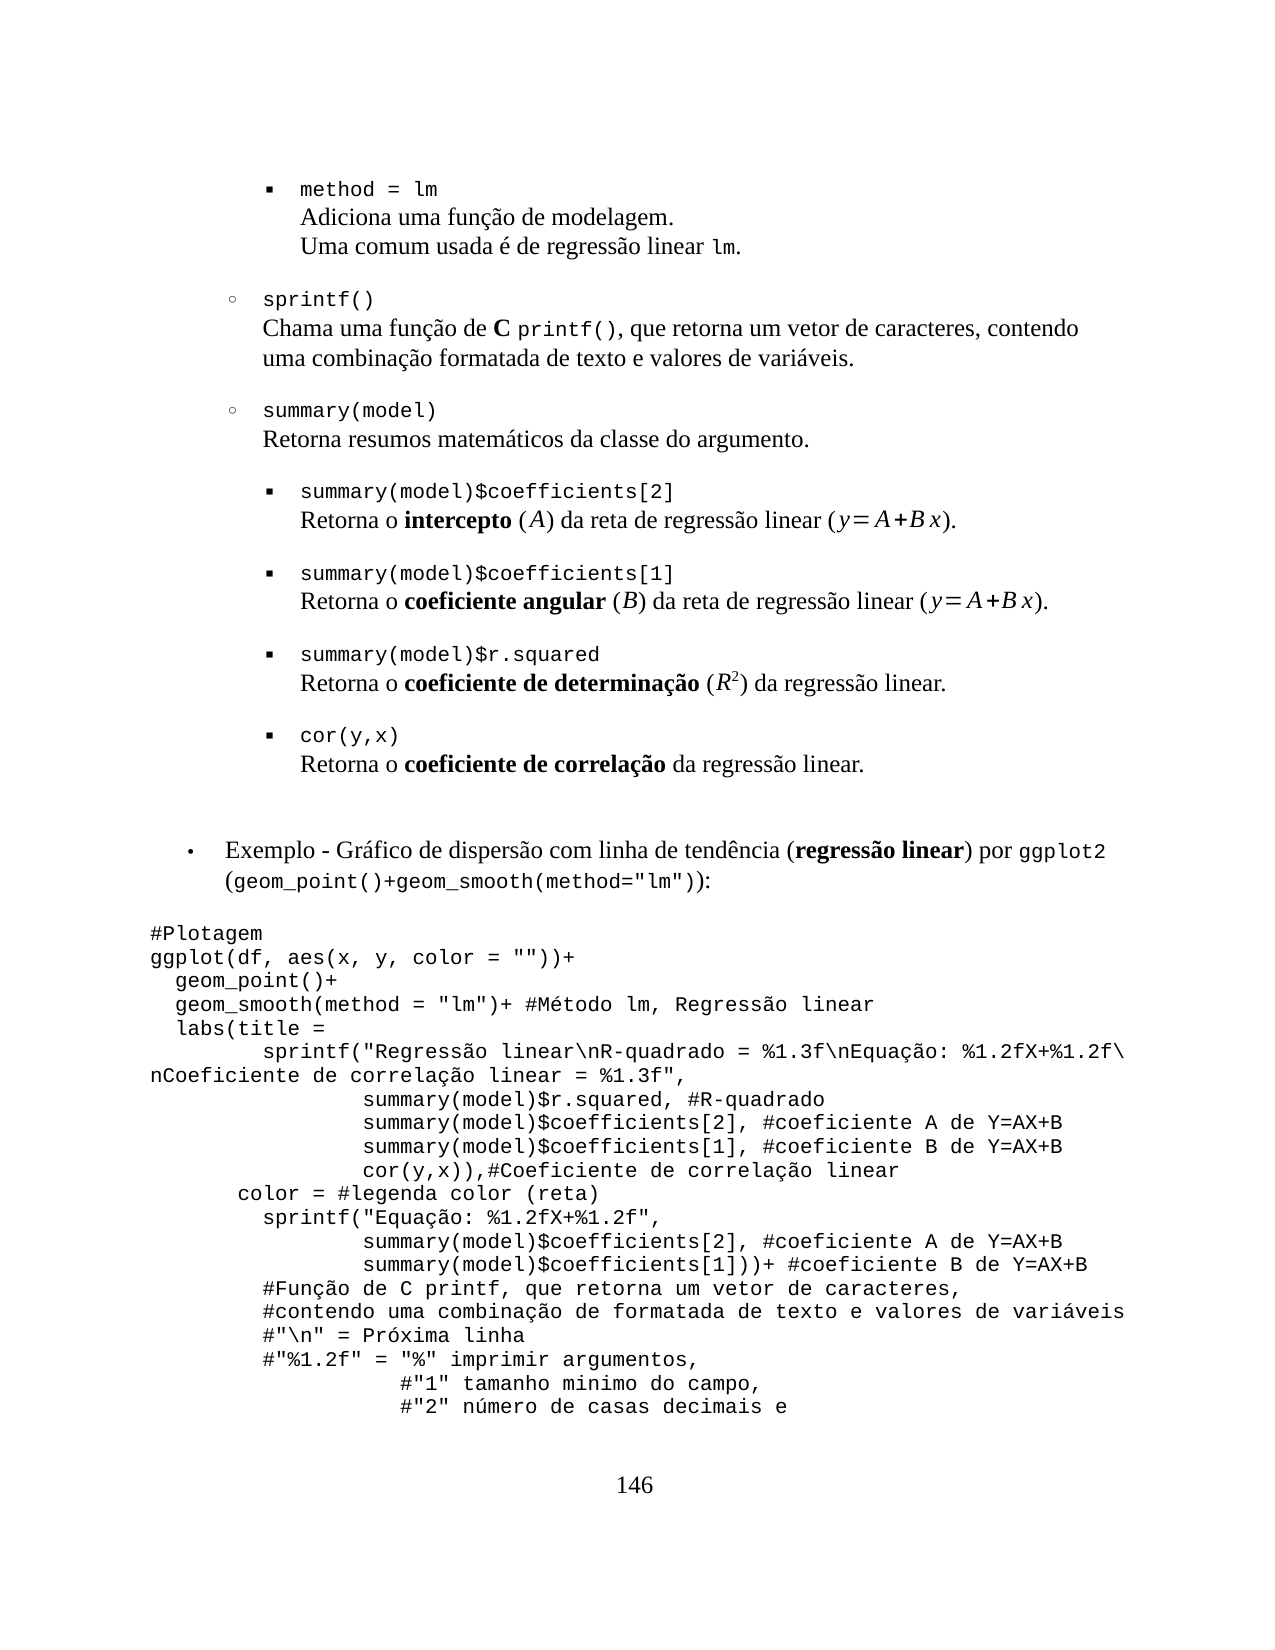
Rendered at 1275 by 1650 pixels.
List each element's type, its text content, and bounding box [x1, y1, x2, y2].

text summary(model)$r.squared, #R-quadrado [150, 1089, 1125, 1112]
list [225, 150, 1125, 179]
text #contendo uma combinação de formatada de texto e valores de variáveis [150, 1302, 1125, 1325]
text summary(model)$coefficients[1]))+ #coeficiente B de Y=AX+B [150, 1254, 1125, 1278]
text summary(model)$coefficients[2], #coeficiente A de Y=AX+B [150, 1231, 1125, 1254]
text #"%1.2f" = "%" imprimir argumentos, [150, 1349, 1125, 1372]
text geom_point()+ [150, 971, 1125, 994]
text color = #legenda color (reta) [150, 1183, 1125, 1207]
list summary(model)$coefficients[2] Retorna o intercepto () da reta de regressão linear (). [262, 481, 1125, 562]
text ggplot(df, aes(x, y, color = ""))+ [150, 947, 1125, 971]
list summary(model) Retorna resumos matemáticos da classe do argumento. [225, 400, 1125, 481]
text labs(title = [150, 1018, 1125, 1041]
text sprintf("Regressão linear\nR-quadrado = %1.3f\nEquação: %1.2fX+%1.2f\nCoeficiente de correlação linear = %1.3f", [150, 1041, 1125, 1089]
text sprintf("Equação: %1.2fX+%1.2f", [150, 1207, 1125, 1231]
list summary(model)$coefficients[1] Retorna o coeficiente angular () da reta de regressão linear (). [262, 562, 1125, 644]
text #"\n" = Próxima linha [150, 1325, 1125, 1349]
list method = lm Adiciona uma função de modelagem. Uma comum usada é de regressão linear lm. [262, 179, 1125, 289]
text #"1" tamanho minimo do campo, [150, 1372, 1125, 1396]
text summary(model)$coefficients[2], #coeficiente A de Y=AX+B [150, 1112, 1125, 1136]
text summary(model)$coefficients[1], #coeficiente B de Y=AX+B [150, 1136, 1125, 1160]
list Exemplo - Gráfico de dispersão com linha de tendência (regressão linear) por ggplot2 (geom_point()+geom_smooth(method="lm")): [187, 835, 1125, 923]
text #Função de C printf, que retorna um vetor de caracteres, [150, 1278, 1125, 1302]
text cor(y,x)),#Coeficiente de correlação linear [150, 1160, 1125, 1183]
list cor(y,x) Retorna o coeficiente de correlação da regressão linear. [262, 725, 1125, 807]
list summary(model)$r.squared Retorna o coeficiente de determinação () da regressão linear. [262, 644, 1125, 725]
list sprintf() Chama uma função de C printf(), que retorna um vetor de caracteres, contendo uma combinação formatada de texto e valores de variáveis. [225, 289, 1125, 400]
text #Plotagem [150, 923, 1125, 947]
text geom_smooth(method = "lm")+ #Método lm, Regressão linear [150, 994, 1125, 1018]
text #"2" número de casas decimais e [150, 1396, 1125, 1420]
